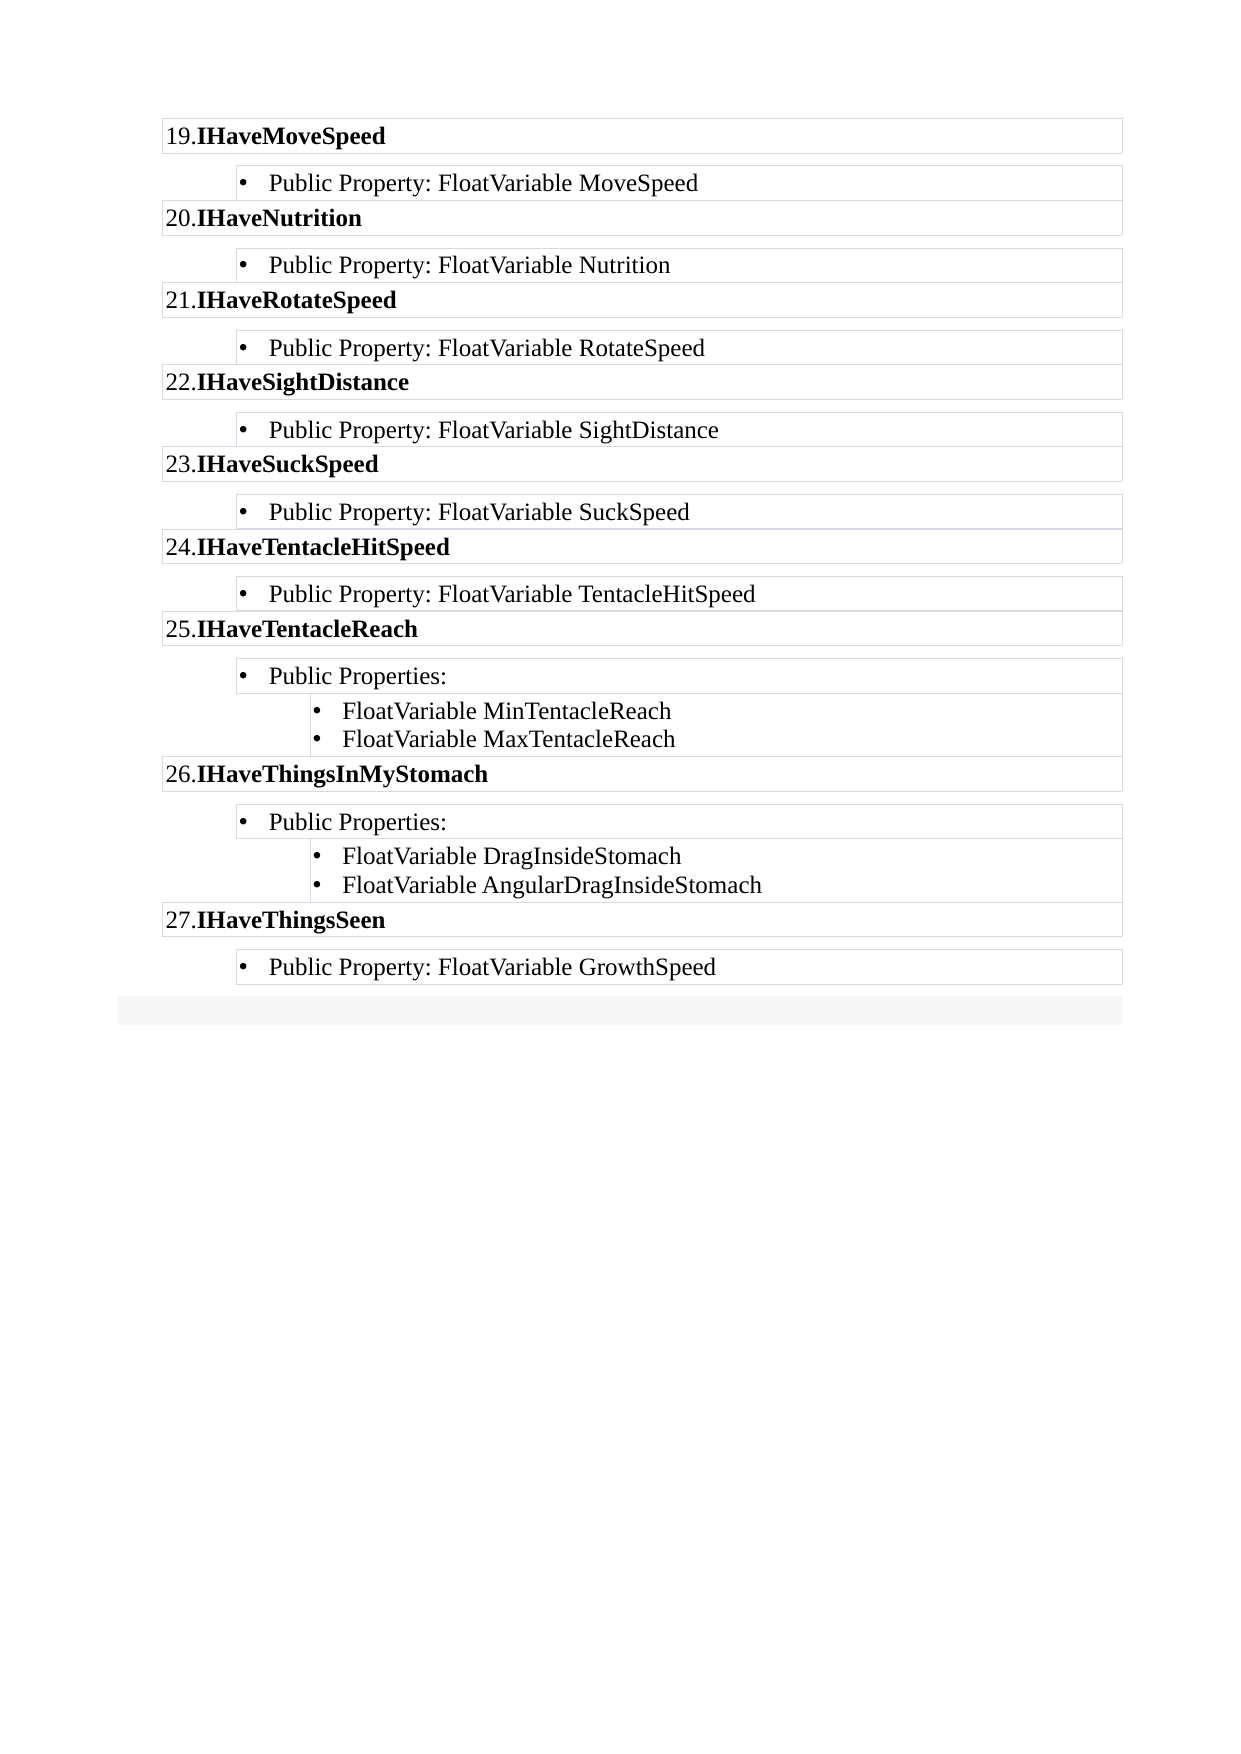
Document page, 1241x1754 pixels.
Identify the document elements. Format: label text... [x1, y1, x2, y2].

list Public Property: FloatVariable SightDistance [237, 413, 1122, 446]
list IHaveMoveSpeed [163, 119, 1122, 153]
list IHaveThingsInMyStomach [163, 757, 1122, 791]
list Public Property: FloatVariable RotateSpeed [237, 331, 1122, 364]
list IHaveRotateSpeed [163, 283, 1122, 317]
list Public Property: FloatVariable SuckSpeed [237, 495, 1122, 528]
list Public Property: FloatVariable TentacleHitSpeed [237, 577, 1122, 610]
list FloatVariable MinTentacleReach [311, 694, 1122, 721]
list Public Properties: [237, 659, 1122, 693]
list Public Property: FloatVariable GrowthSpeed [237, 950, 1122, 984]
list IHaveTentacleHitSpeed [163, 530, 1122, 563]
list FloatVariable MaxTentacleReach [311, 721, 1122, 756]
list IHaveTentacleReach [163, 612, 1122, 645]
list Public Property: FloatVariable MoveSpeed [237, 166, 1122, 200]
list Public Properties: [237, 805, 1122, 838]
list FloatVariable DragInsideStomach [311, 839, 1122, 867]
list IHaveSuckSpeed [163, 447, 1122, 481]
list IHaveThingsSeen [163, 903, 1122, 936]
list IHaveNutrition [163, 201, 1122, 235]
list Public Property: FloatVariable Nutrition [237, 249, 1122, 282]
list IHaveSightDistance [163, 365, 1122, 399]
list FloatVariable AngularDragInsideStomach [311, 867, 1122, 902]
